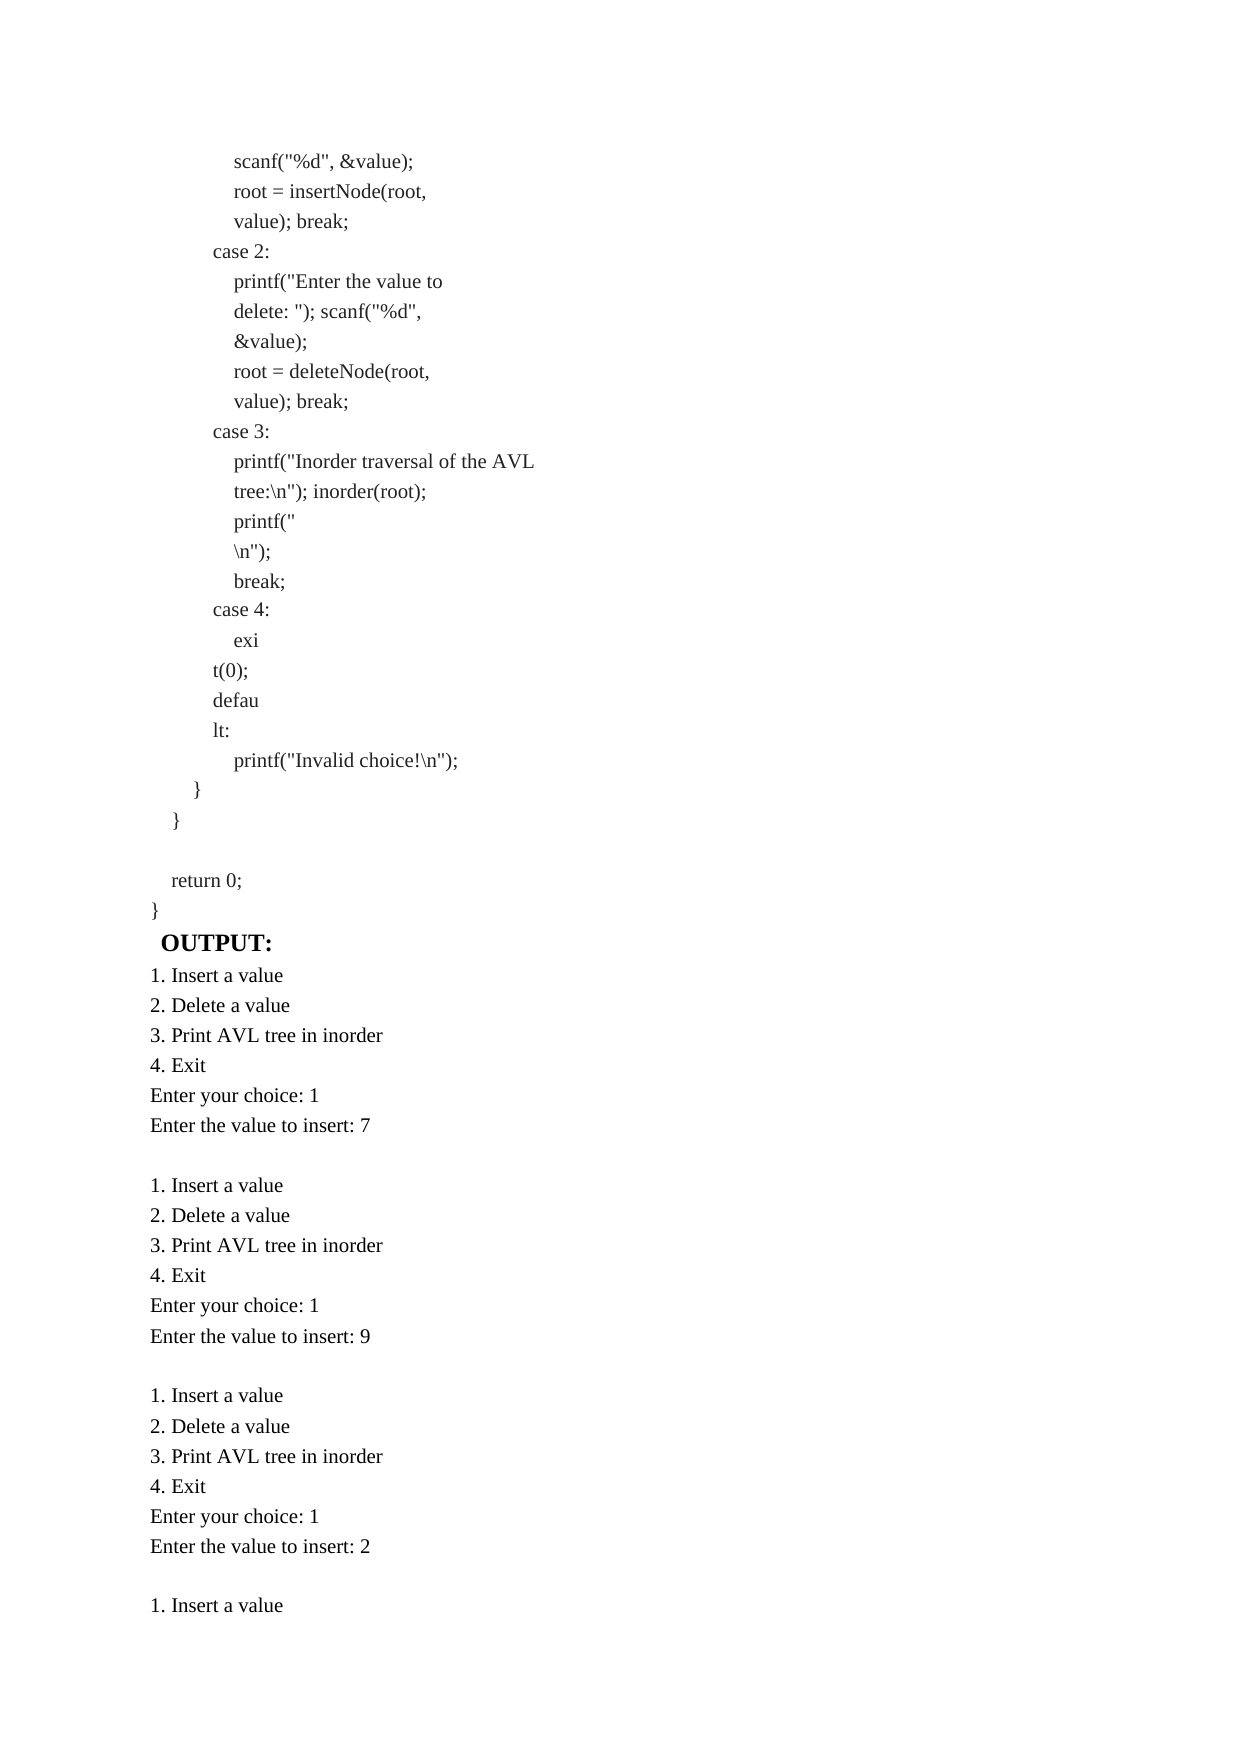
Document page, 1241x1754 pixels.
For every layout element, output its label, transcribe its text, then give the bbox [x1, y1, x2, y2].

list Delete a value [150, 1413, 1096, 1438]
text printf("Enter the value to delete: "); scanf("%d", &value); [233, 269, 496, 353]
list Insert a value [150, 963, 1096, 987]
text exit(0); default: [213, 627, 262, 742]
text printf("\n"); break; [233, 509, 298, 593]
list Print AVL tree in inorder [150, 1444, 1096, 1468]
list Print AVL tree in inorder [150, 1233, 1096, 1257]
list Exit [150, 1474, 1096, 1498]
text case 4: [213, 599, 1096, 621]
text root = insertNode(root, value); break; [233, 179, 455, 233]
text Enter the value to insert: 9 [150, 1323, 1096, 1348]
text Enter the value to insert: 2 [150, 1534, 1096, 1558]
list Delete a value [150, 1203, 1096, 1227]
text Enter your choice: 1 [150, 1293, 1096, 1317]
text root = deleteNode(root, value); break; [233, 359, 458, 413]
text } [171, 807, 1096, 832]
list Exit [150, 1263, 1096, 1287]
list Insert a value [150, 1383, 1096, 1407]
list Insert a value [150, 1173, 1096, 1197]
list Insert a value [150, 1593, 1096, 1617]
text } [192, 777, 1096, 801]
text Enter your choice: 1 [150, 1503, 1096, 1528]
text Enter the value to insert: 7 [150, 1113, 1096, 1137]
text printf("Inorder traversal of the AVL tree:\n"); inorder(root); [233, 449, 582, 503]
text printf("Invalid choice!\n"); [233, 748, 1096, 772]
text Enter your choice: 1 [150, 1083, 1096, 1107]
text case 2: [213, 239, 1096, 263]
text case 3: [213, 419, 1096, 443]
list Print AVL tree in inorder [150, 1023, 1096, 1047]
text } [150, 897, 1096, 922]
list Delete a value [150, 993, 1096, 1017]
text return 0; [171, 868, 1096, 892]
subtitle OUTPUT: [150, 928, 1096, 957]
list Exit [150, 1053, 1096, 1077]
text scanf("%d", &value); [233, 149, 1096, 173]
